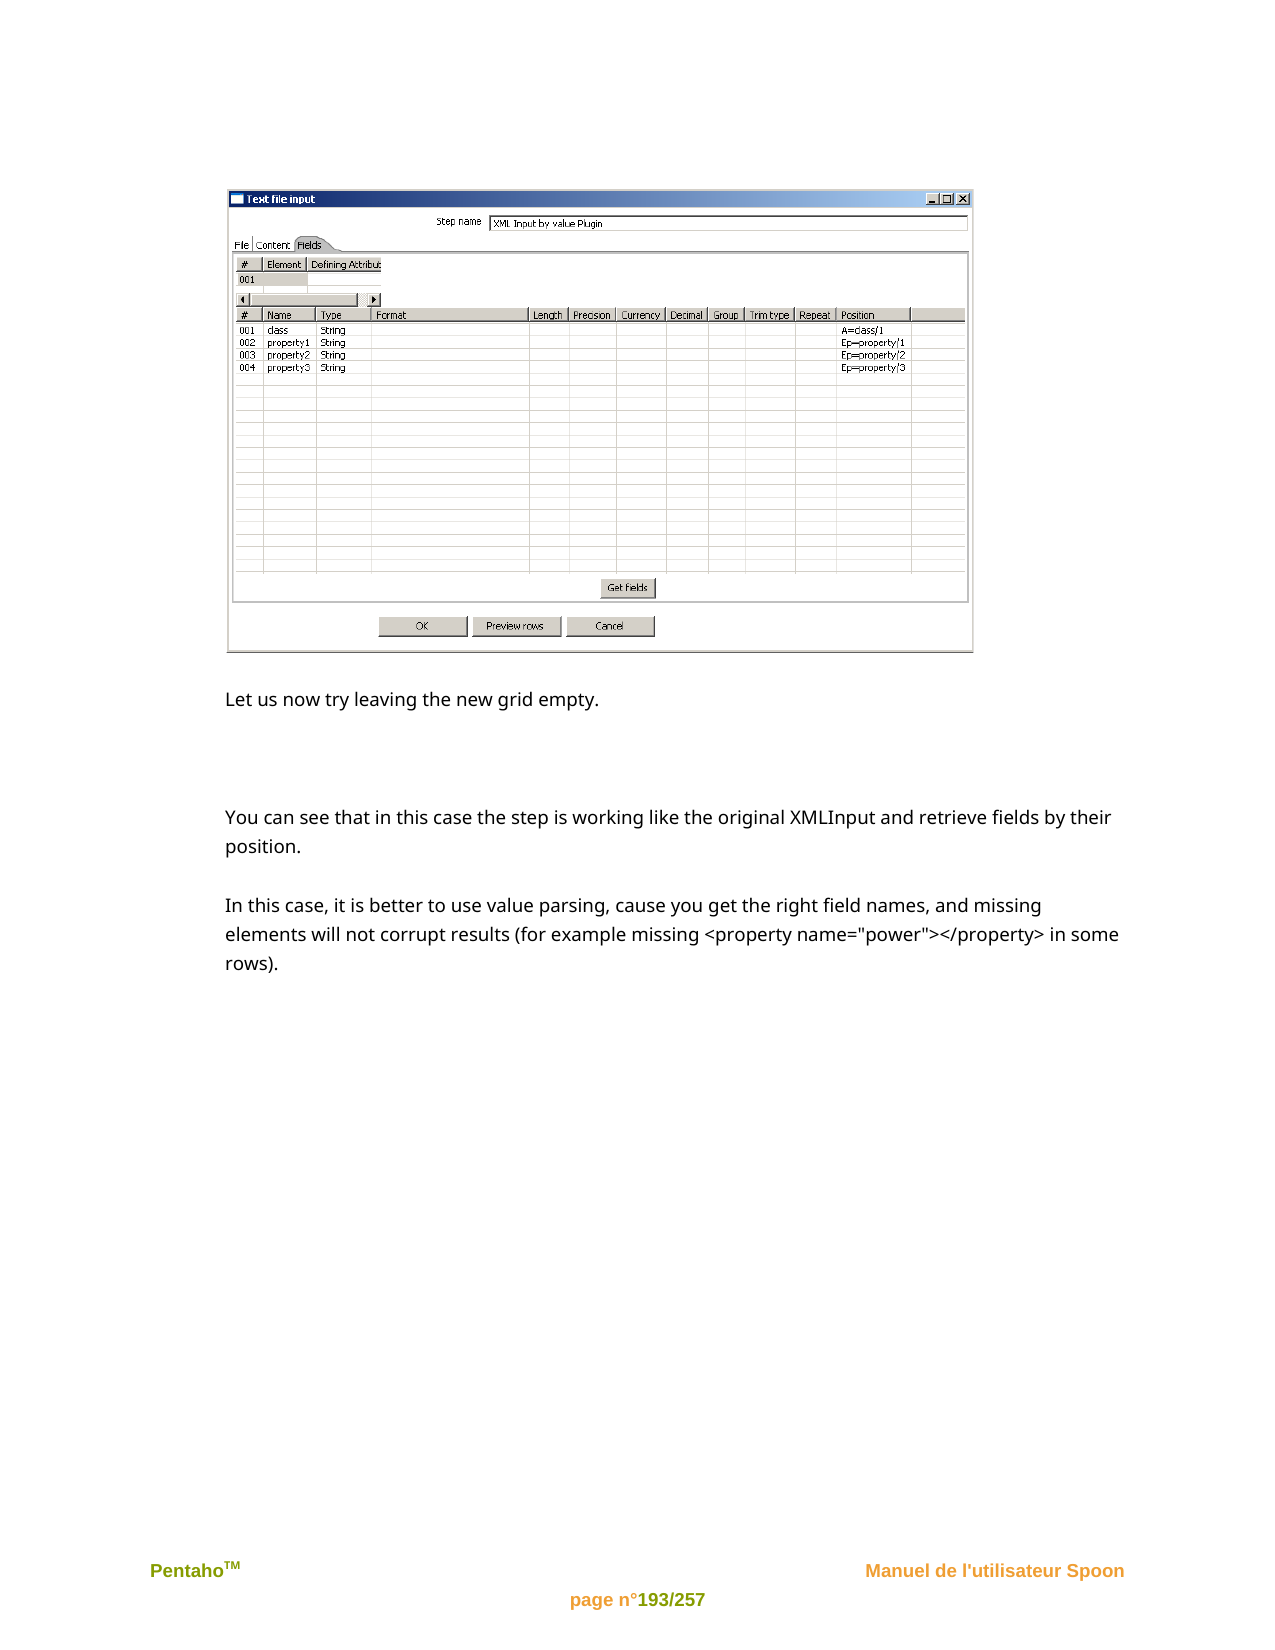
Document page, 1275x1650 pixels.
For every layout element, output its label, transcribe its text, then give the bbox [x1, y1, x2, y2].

text You can see that in this case the step is working like the original XMLInput and retrieve fields by their position. [225, 801, 1125, 859]
text In this case, it is better to use value parsing, cause you get the right field names, and missing elements will not corrupt results (for example missing <property name="power"></property> in some rows). [225, 889, 1125, 976]
text Let us now try leaving the new grid empty. [225, 179, 1125, 713]
picture [226, 189, 974, 653]
